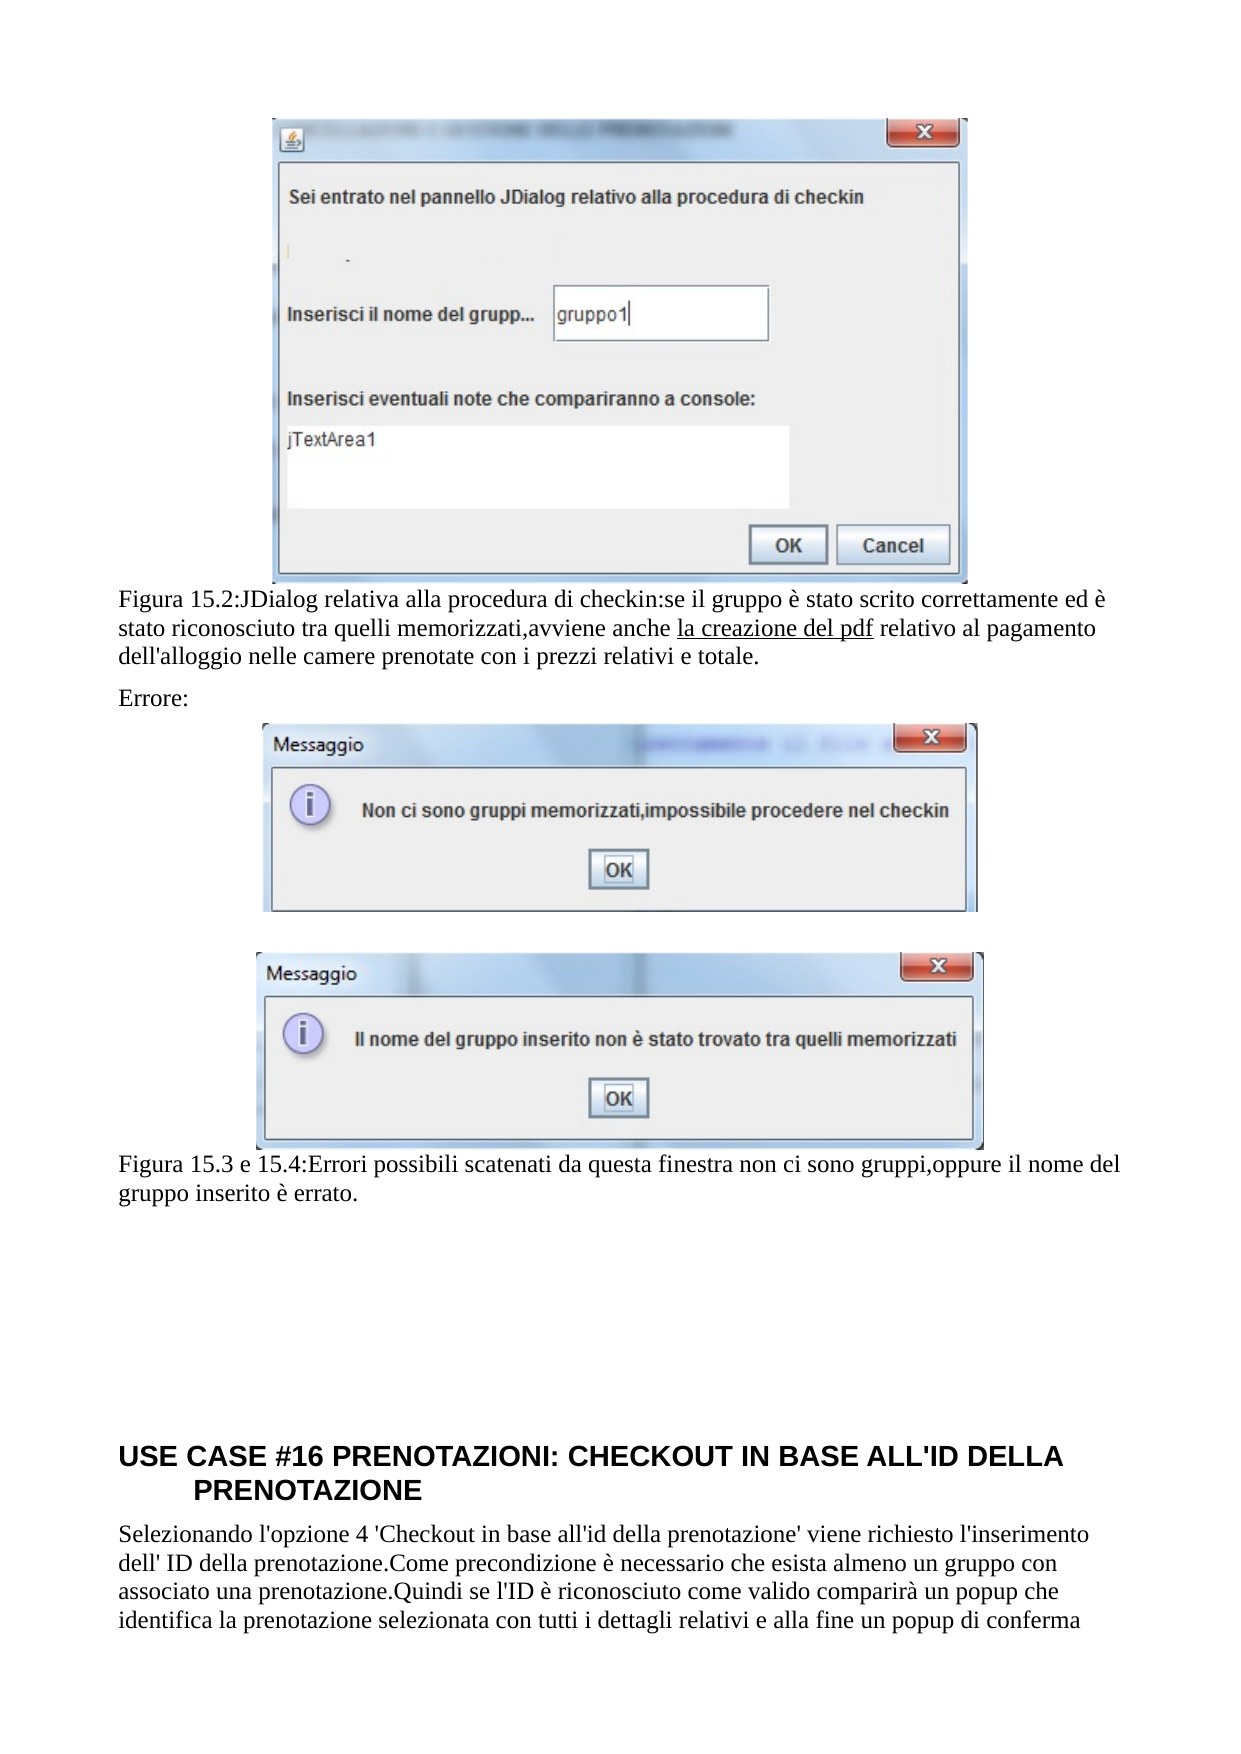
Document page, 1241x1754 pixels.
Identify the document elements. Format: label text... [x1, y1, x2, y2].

picture [272, 118, 968, 584]
picture [256, 952, 984, 1150]
text Figura 15.3 e 15.4:Errori possibili scatenati da questa finestra non ci sono gruppi,oppure il nome del gruppo inserito è errato. [118, 1150, 1122, 1207]
text Figura 15.2:JDialog relativa alla procedura di checkin:se il gruppo è stato scrito correttamente ed è stato riconosciuto tra quelli memorizzati,avviene anche la creazione del pdf relativo al pagamento dell'alloggio nelle camere prenotate con i prezzi relativi e totale. [118, 584, 1122, 670]
subtitle USE CASE #16 PRENOTAZIONI: CHECKOUT IN BASE ALL'ID DELLA PRENOTAZIONE [118, 1439, 1122, 1506]
picture [262, 723, 978, 912]
text Selezionando l'opzione 4 'Checkout in base all'id della prenotazione' viene richiesto l'inserimento dell' ID della prenotazione.Come precondizione è necessario che esista almeno un gruppo con associato una prenotazione.Quindi se l'ID è riconosciuto come valido comparirà un popup che identifica la prenotazione selezionata con tutti i dettagli relativi e alla fine un popup di conferma [118, 1519, 1122, 1634]
text Errore: [118, 683, 1122, 711]
